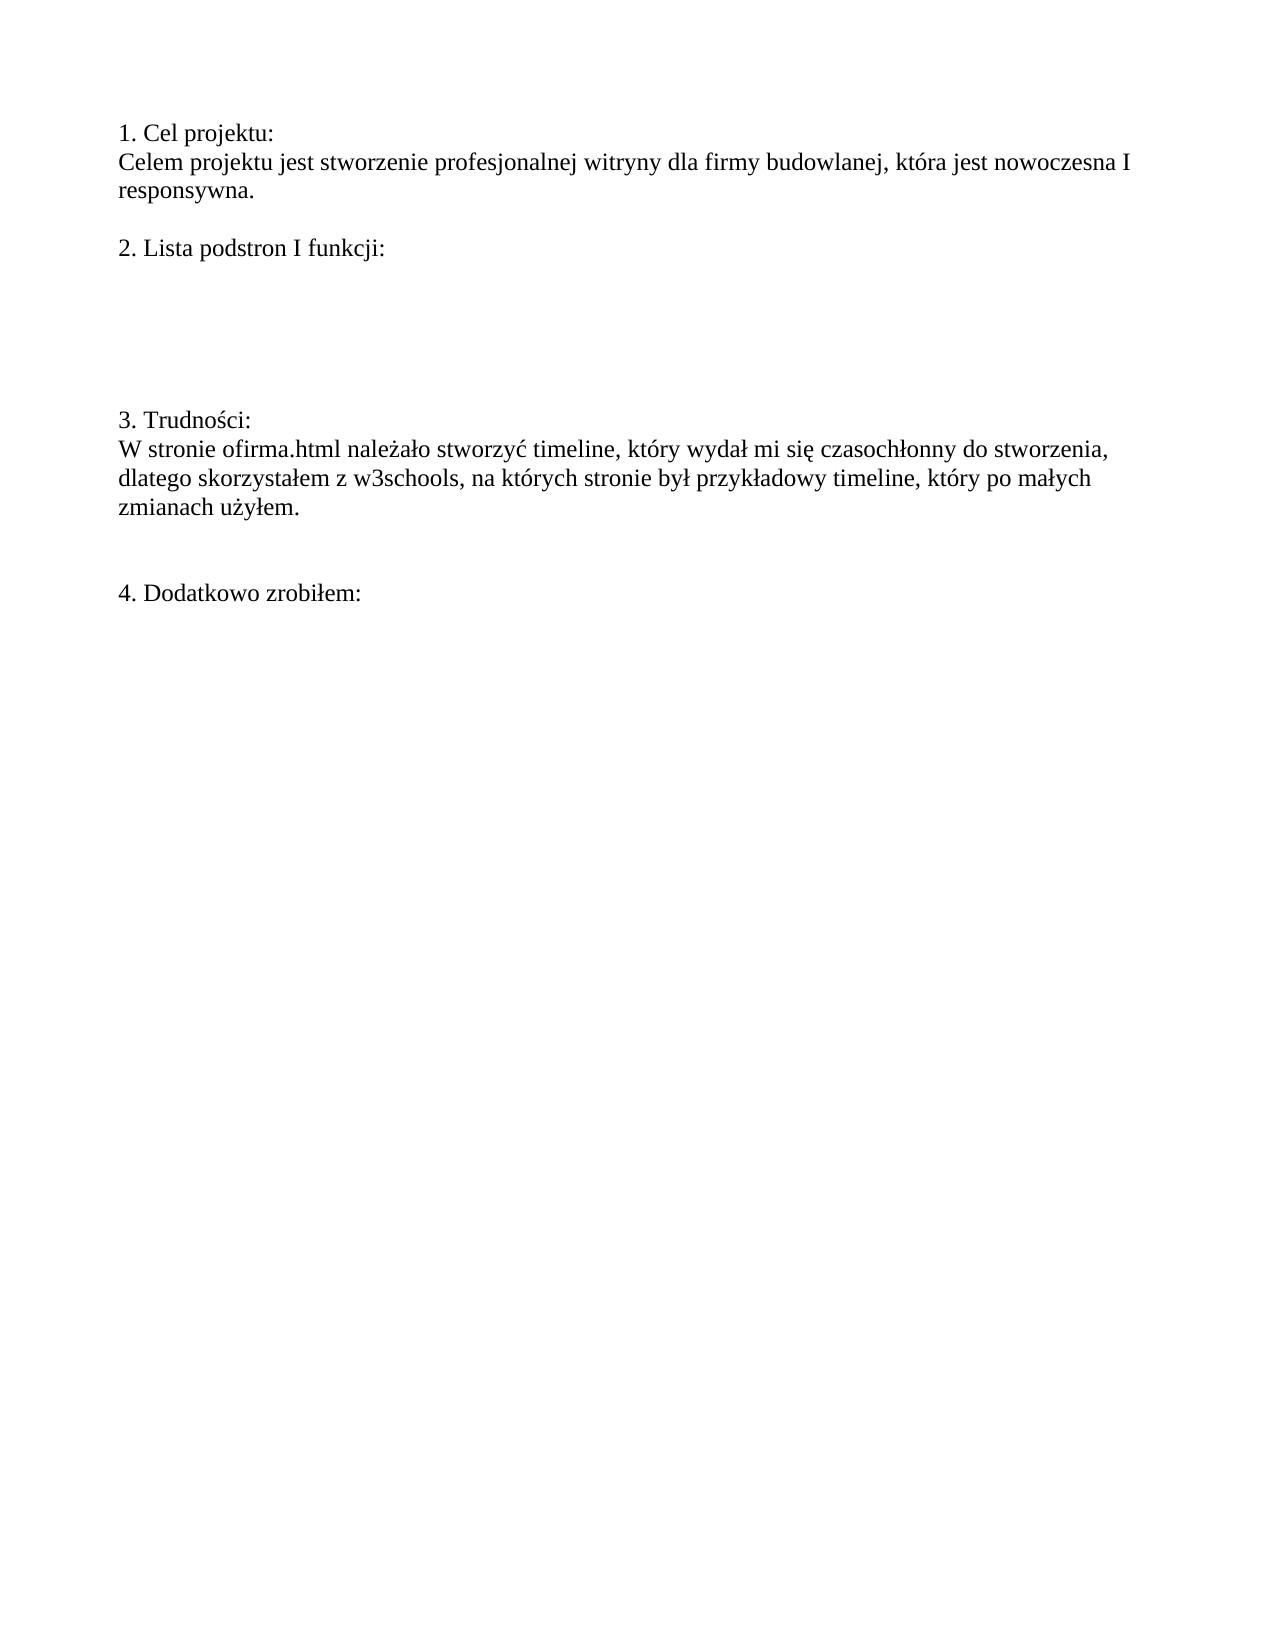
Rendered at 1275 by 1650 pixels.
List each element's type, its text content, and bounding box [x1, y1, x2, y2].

text 2. Lista podstron I funkcji: [118, 233, 1157, 262]
text W stronie ofirma.html należało stworzyć timeline, który wydał mi się czasochłonny do stworzenia, dlatego skorzystałem z w3schools, na których stronie był przykładowy timeline, który po małych zmianach użyłem. [118, 434, 1157, 521]
text 4. Dodatkowo zrobiłem: [118, 578, 1157, 607]
text 3. Trudności: [118, 406, 1157, 434]
text 1. Cel projektu: Celem projektu jest stworzenie profesjonalnej witryny dla firmy budowlanej, która jest nowoczesna I responsywna. [118, 118, 1157, 204]
